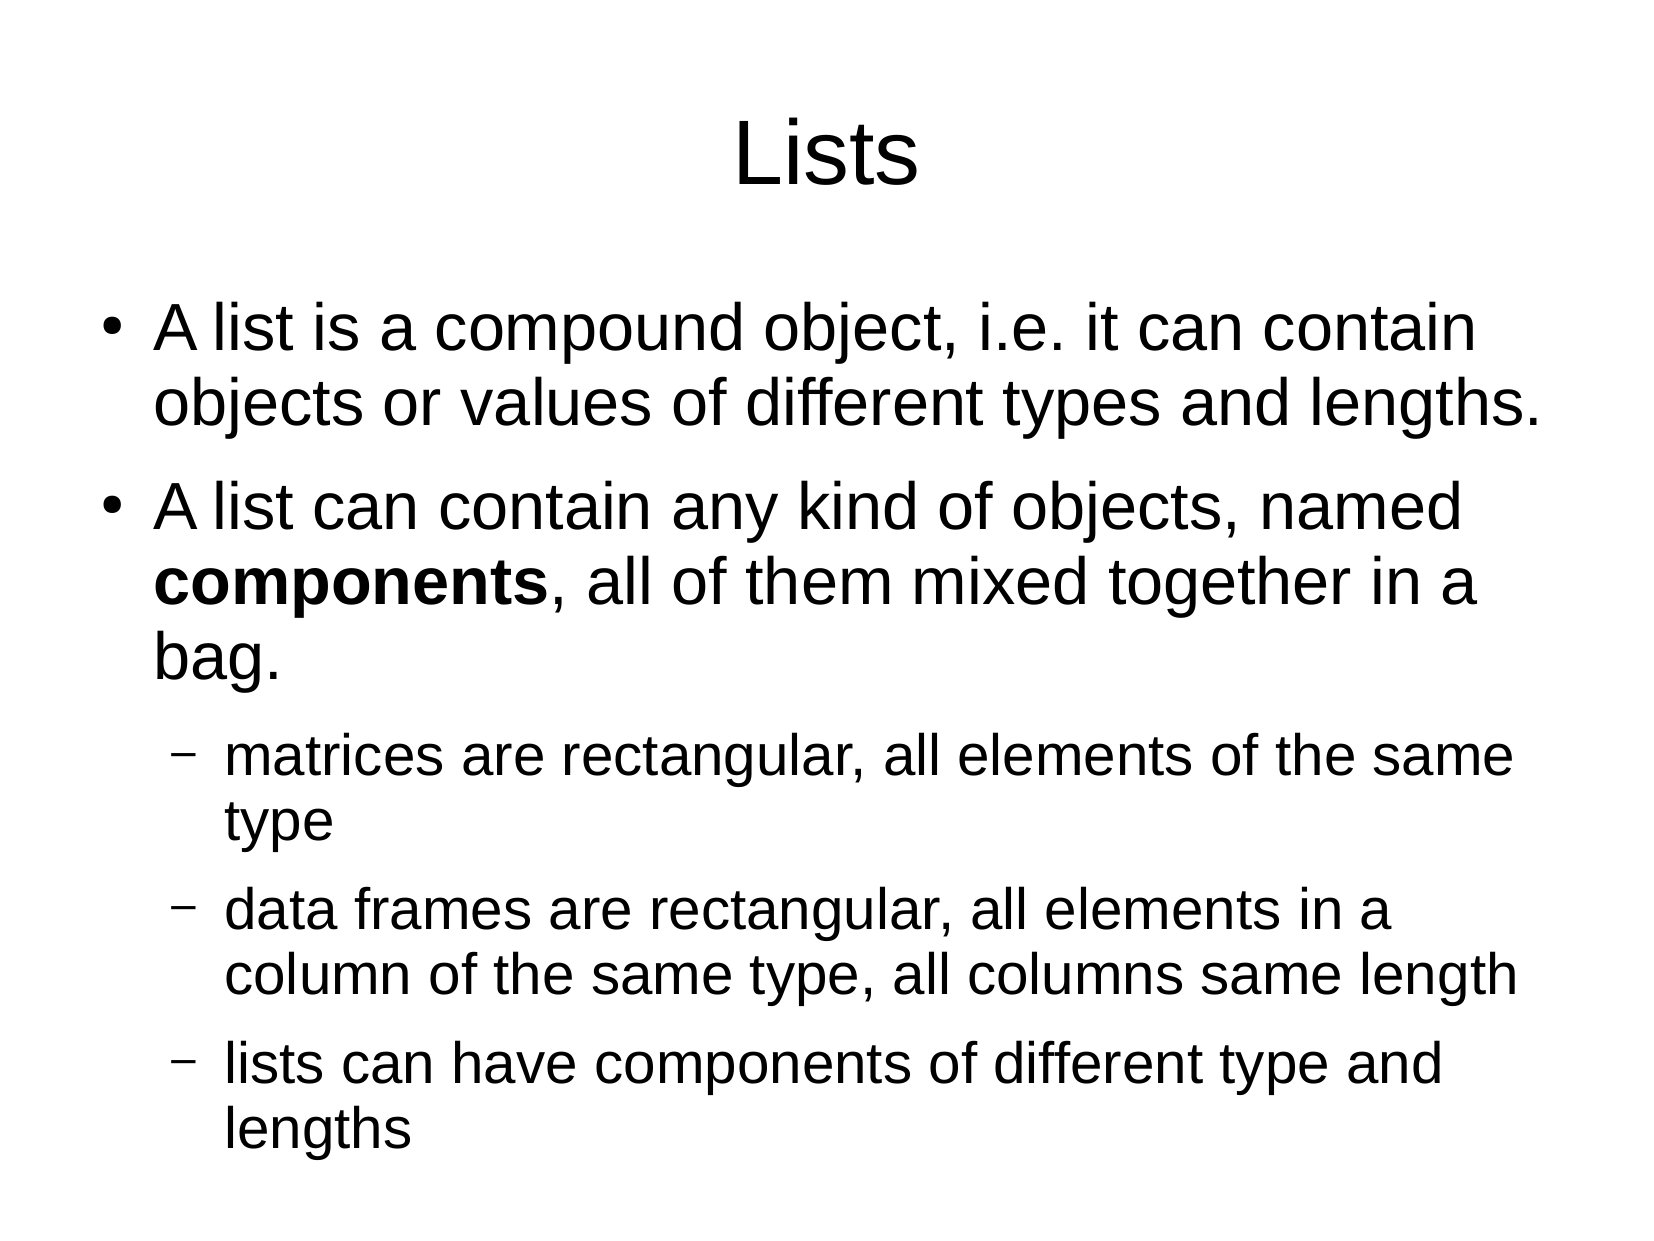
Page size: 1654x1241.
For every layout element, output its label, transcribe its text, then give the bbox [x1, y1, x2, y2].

list A list is a compound object, i.e. it can contain objects or values of different types and lengths. A list can contain any kind of objects, named components, all of them mixed together in a bag. matrices are rectangular, all elements of the same type data frames are rectangular, all elements in a column of the same type, all columns same length lists can have components of different type and lengths [82, 290, 1571, 1170]
title Lists [82, 49, 1571, 257]
